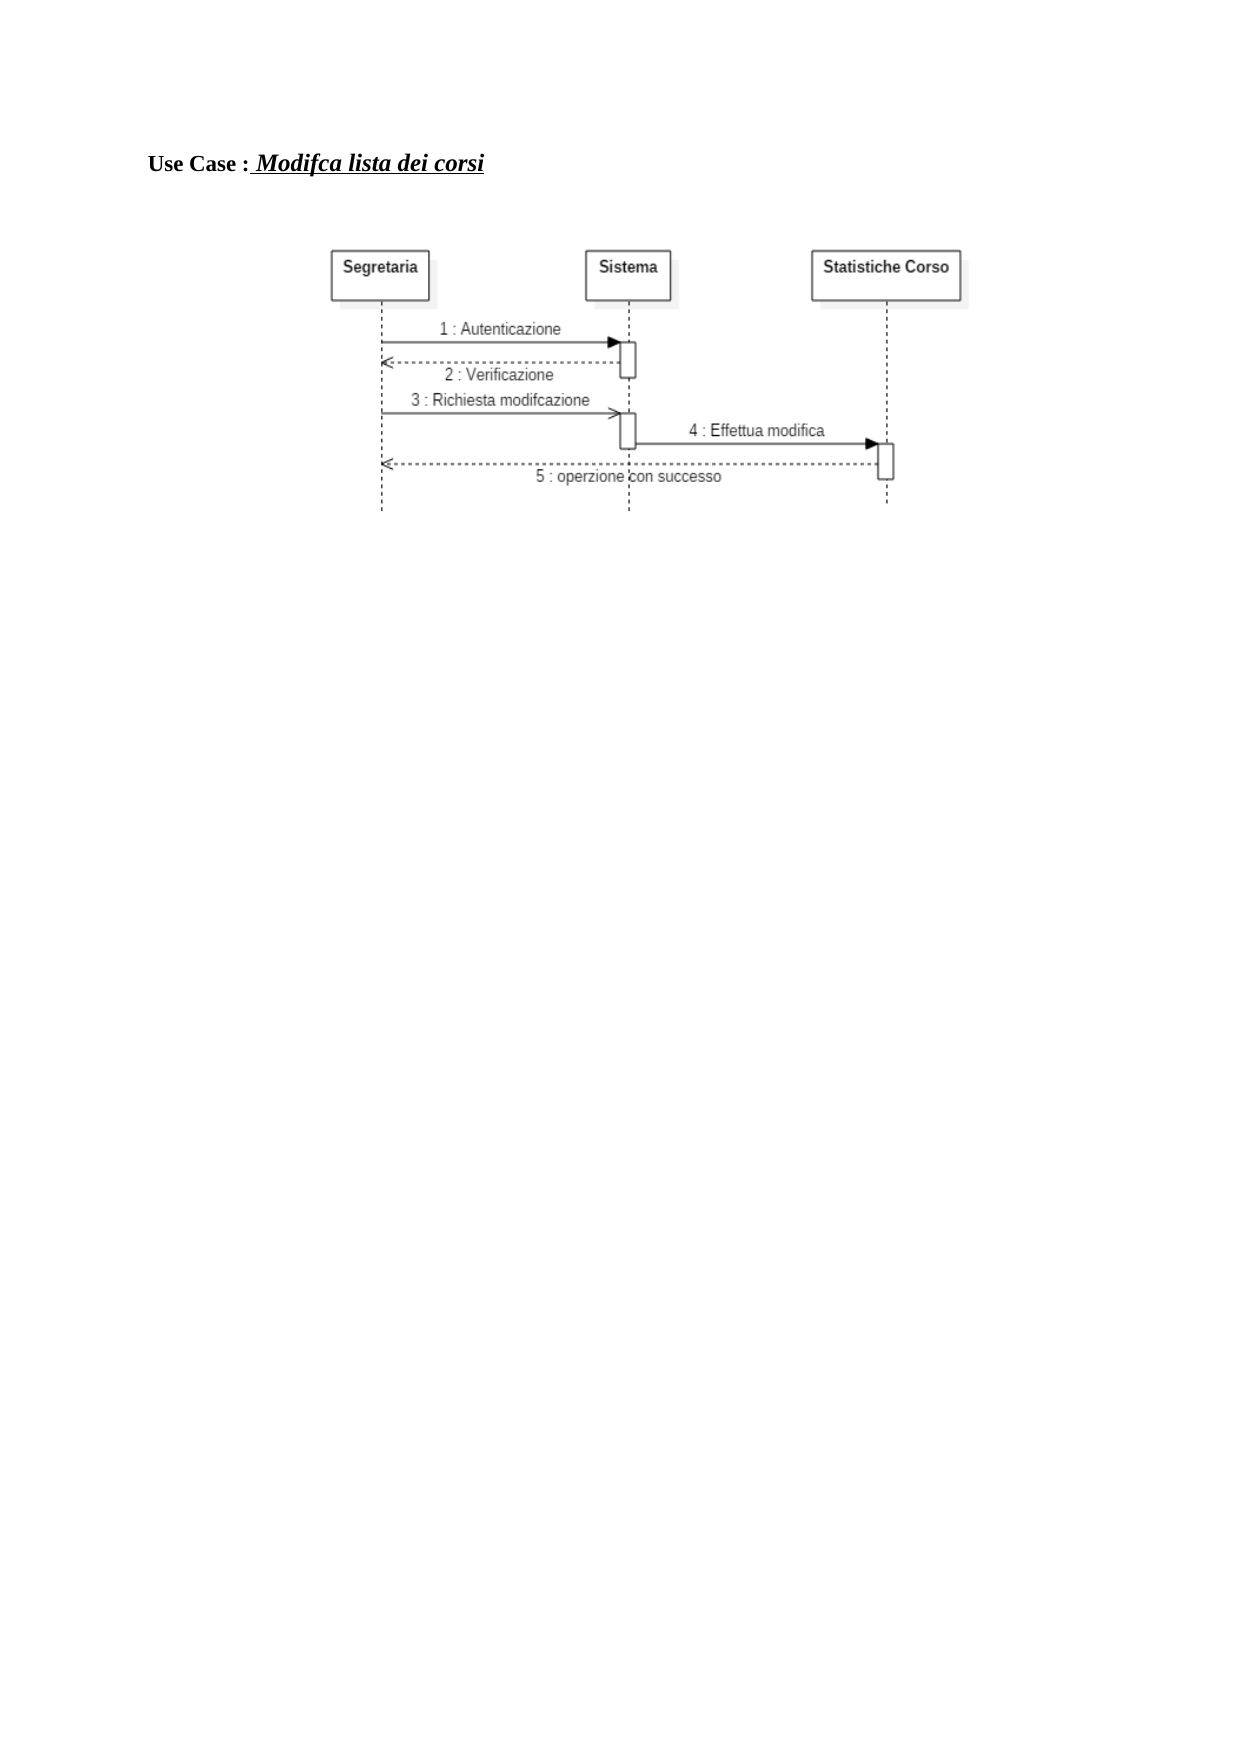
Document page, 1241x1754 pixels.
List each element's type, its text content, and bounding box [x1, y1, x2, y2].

text Use Case : Modifca lista dei corsi [148, 148, 1093, 176]
